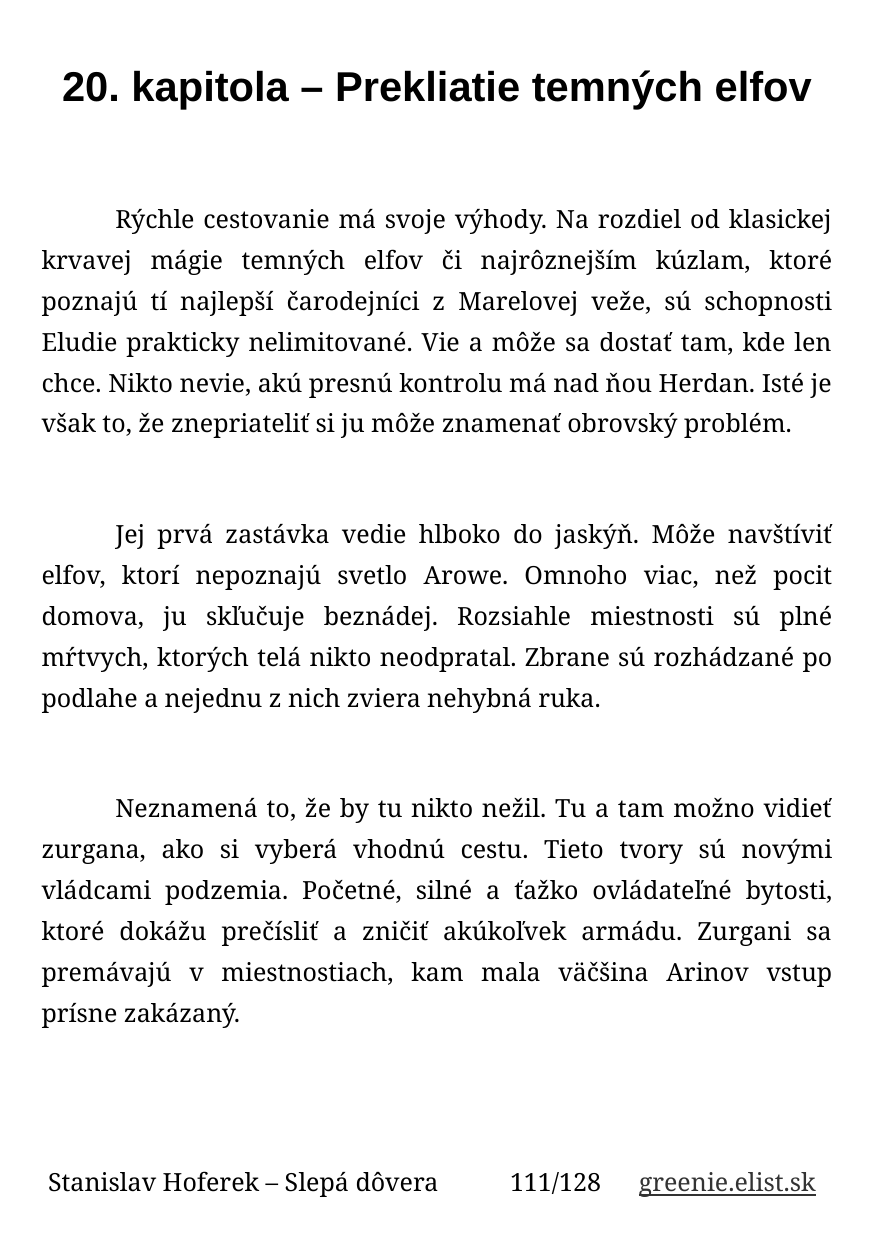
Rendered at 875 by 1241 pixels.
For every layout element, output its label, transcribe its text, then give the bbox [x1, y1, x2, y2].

text Jej prvá zastávka vedie hlboko do jaskýň. Môže navštíviť elfov, ktorí nepoznajú svetlo Arowe. Omnoho viac, než pocit domova, ju skľučuje beznádej. Rozsiahle miestnosti sú plné mŕtvych, ktorých telá nikto neodpratal. Zbrane sú rozhádzané po podlahe a nejednu z nich zviera nehybná ruka. [41, 517, 833, 714]
text Rýchle cestovanie má svoje výhody. Na rozdiel od klasickej krvavej mágie temných elfov či najrôznejším kúzlam, ktoré poznajú tí najlepší čarodejníci z Marelovej veže, sú schopnosti Eludie prakticky nelimitované. Vie a môže sa dostať tam, kde len chce. Nikto nevie, akú presnú kontrolu má nad ňou Herdan. Isté je však to, že znepriateliť si ju môže znamenať obrovský problém. [41, 202, 833, 440]
text Neznamená to, že by tu nikto nežil. Tu a tam možno vidieť zurgana, ako si vyberá vhodnú cestu. Tieto tvory sú novými vládcami podzemia. Početné, silné a ťažko ovládateľné bytosti, ktoré dokážu prečísliť a zničiť akúkoľvek armádu. Zurgani sa premávajú v miestnostiach, kam mala väčšina Arinov vstup prísne zakázaný. [41, 791, 833, 1029]
subtitle 20. kapitola – Prekliatie temných elfov [41, 62, 833, 110]
